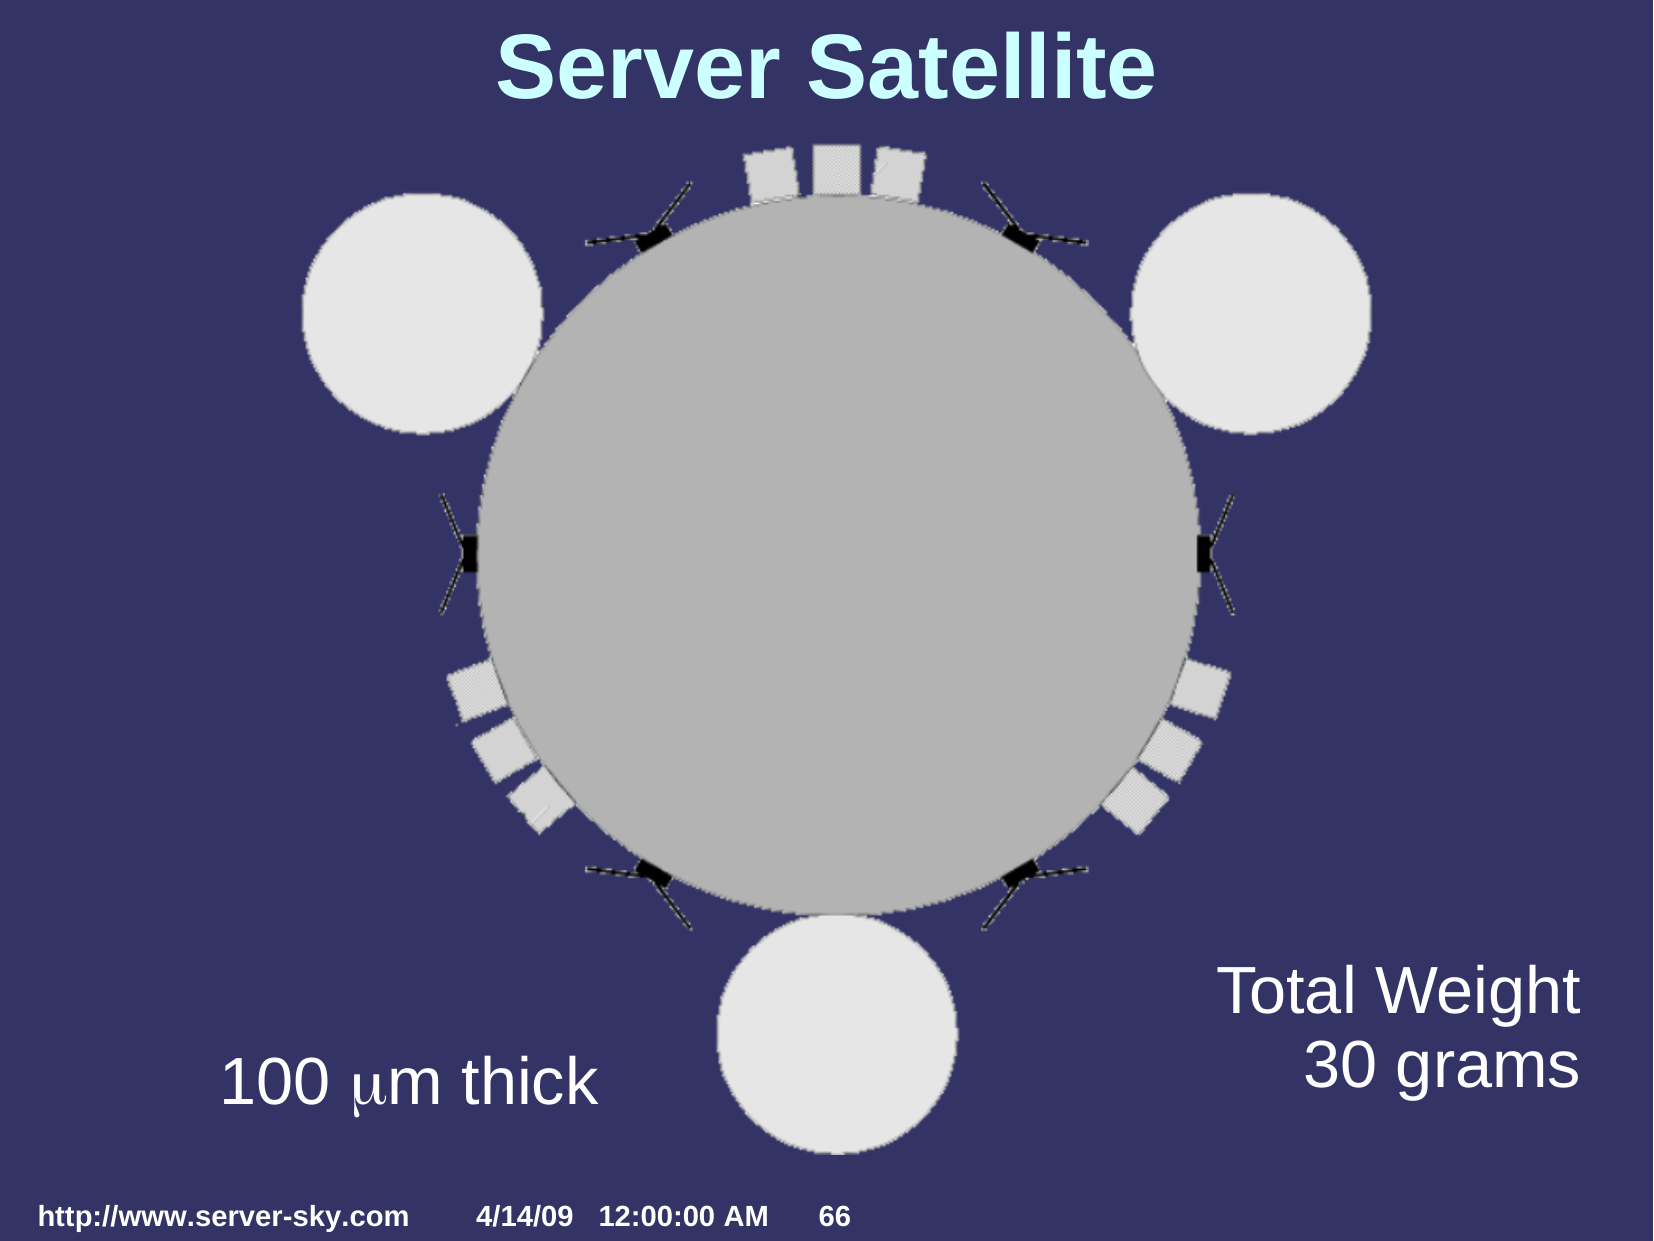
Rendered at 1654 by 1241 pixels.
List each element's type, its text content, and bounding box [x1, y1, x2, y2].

picture [262, 142, 1388, 1155]
text_box 100 m thick [67, 1035, 616, 1153]
title Server Satellite [121, 0, 1534, 137]
text_box Total Weight 30 grams [847, 943, 1598, 1161]
